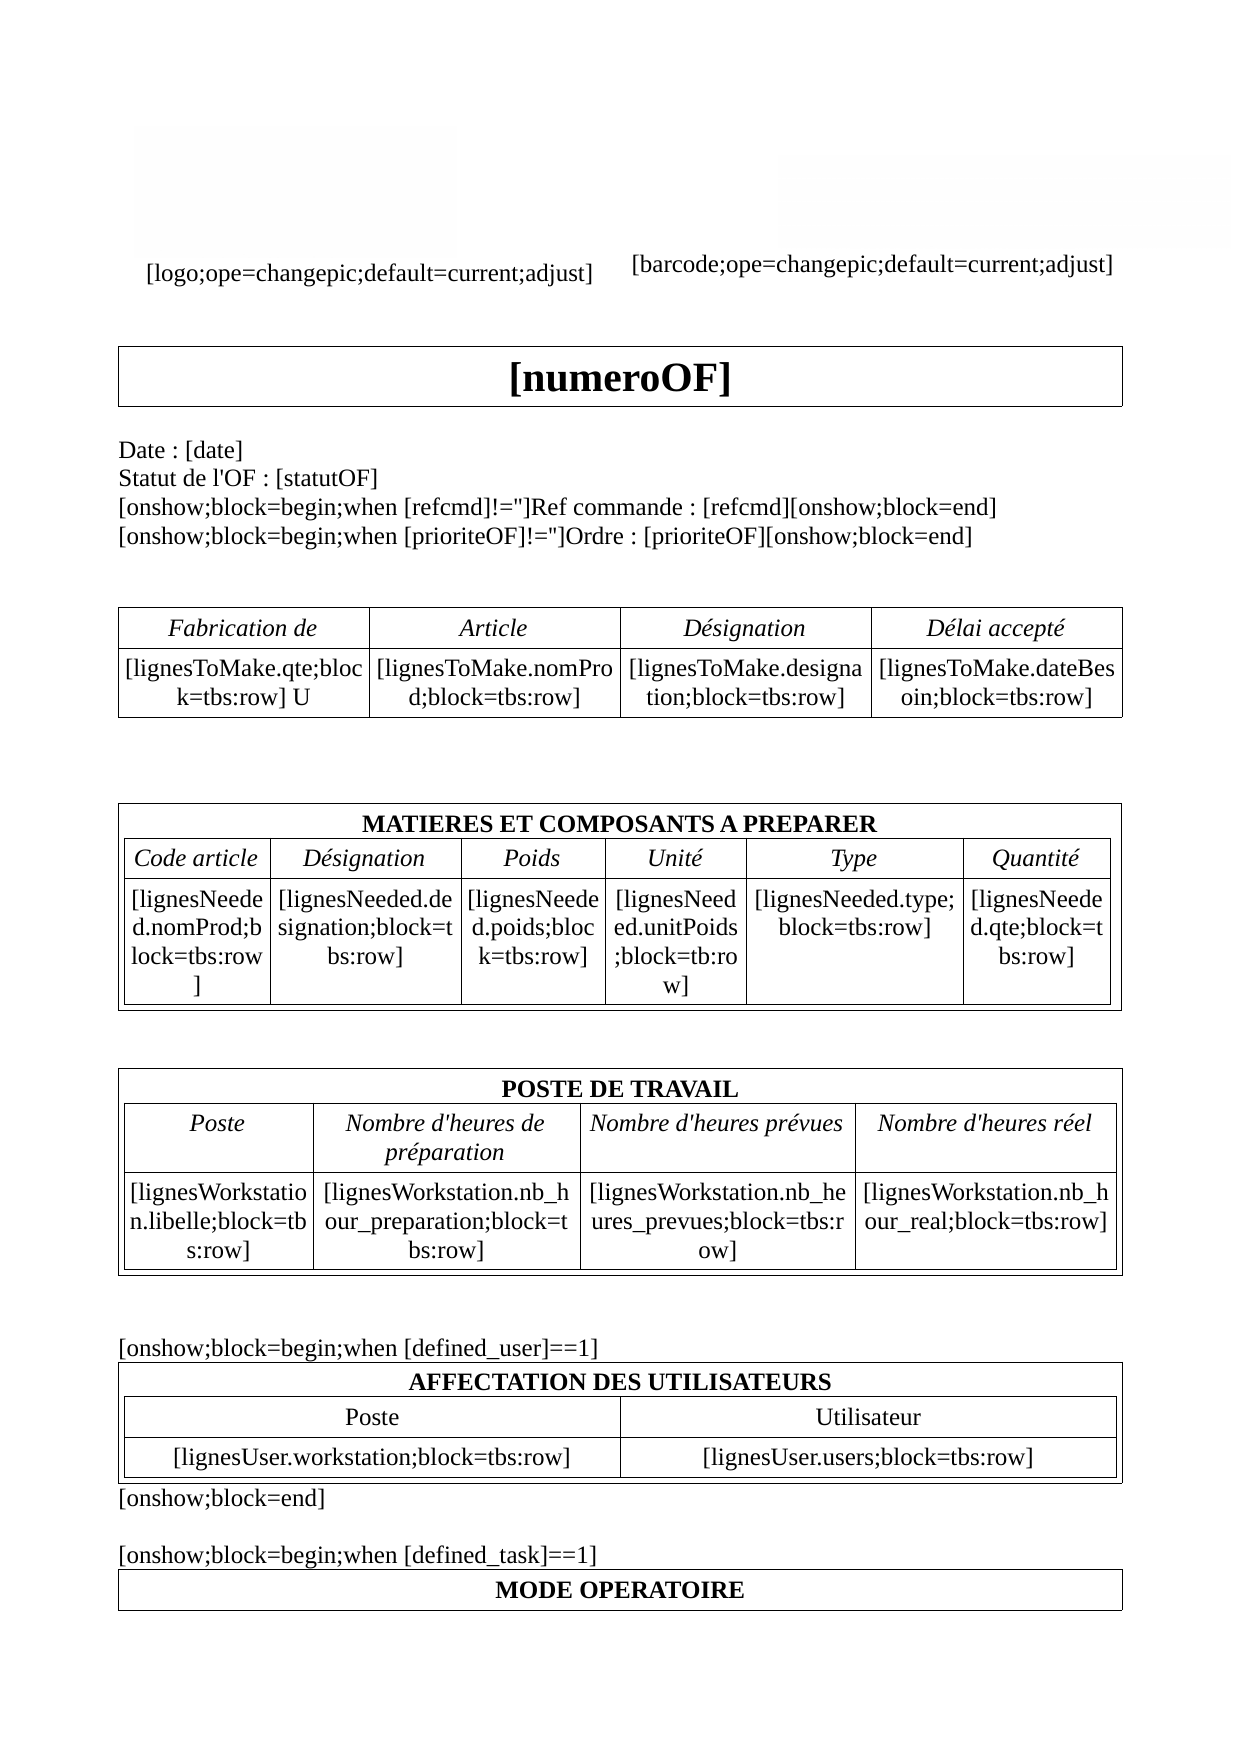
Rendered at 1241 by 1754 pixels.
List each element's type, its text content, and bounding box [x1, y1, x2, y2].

table_header Poids [462, 839, 605, 878]
table_header Poste [125, 1104, 313, 1172]
table_cell [lignesNeeded.poids;block=tbs:row] [462, 879, 605, 1004]
table_header Nombre d'heures de préparation [314, 1104, 580, 1172]
table_header Article [370, 608, 620, 647]
table_header MATIERES ET COMPOSANTS A PREPARER [119, 804, 1121, 1010]
table_header POSTE DE TRAVAIL [119, 1069, 1122, 1275]
table_header [logo;ope=changepic;default=current;adjust] [119, 119, 621, 305]
table_header Désignation [271, 839, 461, 878]
table_cell [lignesNeeded.qte;block=tbs:row] [964, 879, 1110, 1004]
table_cell [lignesToMake.designation;block=tbs:row] [621, 649, 871, 717]
table_header Désignation [621, 608, 871, 647]
table_cell [lignesToMake.nomProd;block=tbs:row] [370, 649, 620, 717]
table_cell [lignesToMake.dateBesoin;block=tbs:row] [872, 649, 1122, 717]
table_header [numeroOF] [119, 347, 1122, 406]
table_cell [lignesNeeded.unitPoids;block=tb:row] [606, 879, 746, 1004]
table_cell [lignesUser.workstation;block=tbs:row] [125, 1438, 620, 1477]
text [onshow;block=begin;when [refcmd]!='']Ref commande : [refcmd][onshow;block=end] [118, 492, 1122, 521]
table_header Nombre d'heures prévues [581, 1104, 855, 1172]
text [onshow;block=begin;when [prioriteOF]!='']Ordre : [prioriteOF][onshow;block=end] [118, 521, 1122, 550]
table_header Délai accepté [872, 608, 1122, 647]
table_header AFFECTATION DES UTILISATEURS [119, 1363, 1122, 1483]
text [onshow;block=begin;when [defined_user]==1] [118, 1333, 1122, 1362]
text [onshow;block=end] [118, 1484, 1122, 1512]
table_cell [lignesWorkstation.nb_hour_preparation;block=tbs:row] [314, 1173, 580, 1269]
table_header Poste [125, 1397, 620, 1437]
table_header Code article [125, 839, 270, 878]
table_header [barcode;ope=changepic;default=current;adjust] [621, 119, 1124, 305]
table_header Unité [606, 839, 746, 878]
table_cell [lignesNeeded.nomProd;block=tbs:row] [125, 879, 270, 1004]
table_cell [lignesWorkstation.nb_heures_prevues;block=tbs:row] [581, 1173, 855, 1269]
table_header Quantité [964, 839, 1110, 878]
table_header MODE OPERATOIRE [119, 1570, 1122, 1609]
table_cell [lignesNeeded.designation;block=tbs:row] [271, 879, 461, 1004]
picture [134, 126, 457, 258]
table_header Nombre d'heures réel [856, 1104, 1116, 1172]
table_cell [lignesToMake.qte;block=tbs:row] U [119, 649, 369, 717]
table_cell [lignesUser.users;block=tbs:row] [621, 1438, 1116, 1477]
table_cell [lignesWorkstation.nb_hour_real;block=tbs:row] [856, 1173, 1116, 1269]
table_header Type [747, 839, 963, 878]
text [onshow;block=begin;when [defined_task]==1] [118, 1540, 1122, 1569]
picture [777, 155, 1231, 249]
table_header Utilisateur [621, 1397, 1116, 1437]
table_cell [lignesWorkstation.libelle;block=tbs:row] [125, 1173, 313, 1269]
table_header Fabrication de [119, 608, 369, 647]
text Statut de l'OF : [statutOF] [118, 463, 1122, 492]
table_cell [lignesNeeded.type;block=tbs:row] [747, 879, 963, 1004]
text Date : [date] [118, 435, 1122, 463]
